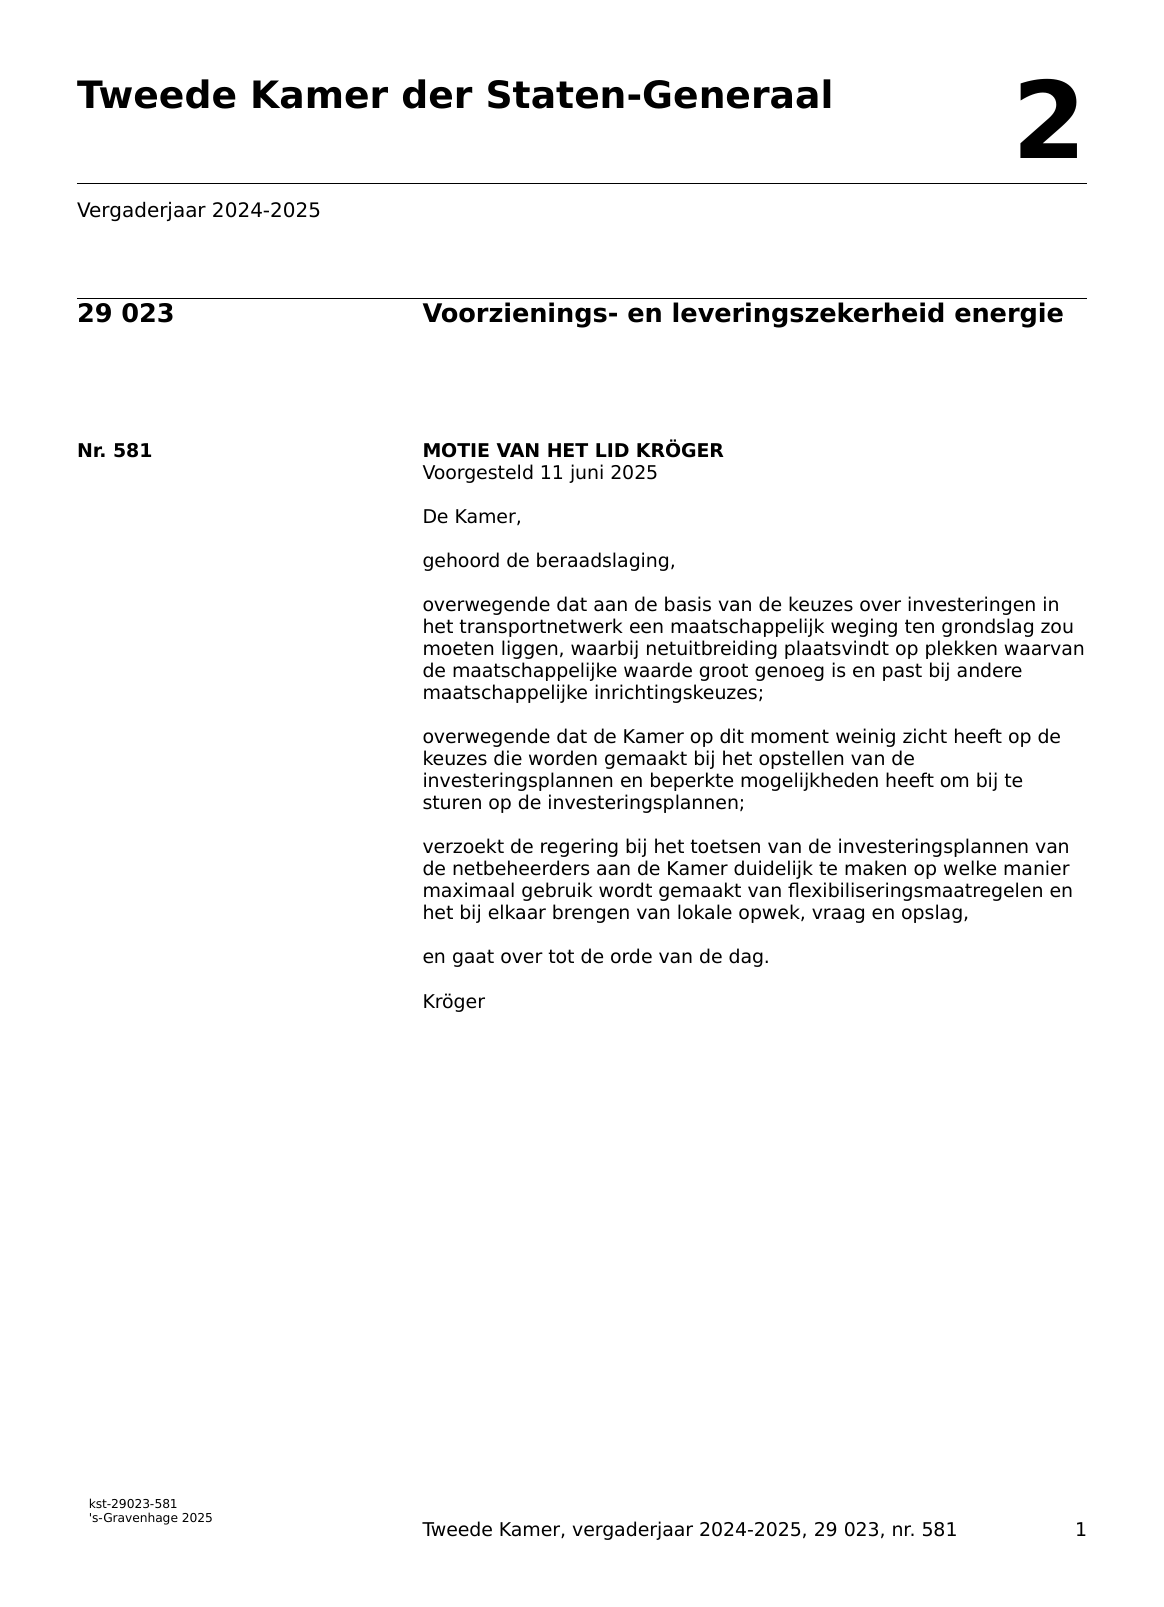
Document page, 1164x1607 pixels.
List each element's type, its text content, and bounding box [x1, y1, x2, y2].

text De Kamer, [422, 506, 1087, 528]
text 's-Gravenhage 2025 [88, 1511, 323, 1525]
text en gaat over tot de orde van de dag. [422, 946, 1087, 968]
table_header Tweede Kamer der Staten-Generaal [77, 59, 886, 183]
text Voorgesteld 11 juni 2025 [422, 462, 1087, 484]
subtitle 29 023 Voorzienings- en leveringszekerheid energie [77, 299, 1087, 329]
table_header 2 [886, 59, 1087, 183]
text kst-29023-581 [88, 1497, 323, 1511]
text verzoekt de regering bij het toetsen van de investeringsplannen van de netbeheerders aan de Kamer duidelijk te maken op welke manier maximaal gebruik wordt gemaakt van flexibiliseringsmaatregelen en het bij elkaar brengen van lokale opwek, vraag en opslag, [422, 836, 1087, 924]
table_cell Vergaderjaar 2024-2025 [77, 184, 1087, 298]
text overwegende dat aan de basis van de keuzes over investeringen in het transportnetwerk een maatschappelijk weging ten grondslag zou moeten liggen, waarbij netuitbreiding plaatsvindt op plekken waarvan de maatschappelijke waarde groot genoeg is en past bij andere maatschappelijke inrichtingskeuzes; [422, 594, 1087, 704]
subtitle Nr. 581 MOTIE VAN HET LID KRÖGER [77, 440, 1087, 462]
text overwegende dat de Kamer op dit moment weinig zicht heeft op de keuzes die worden gemaakt bij het opstellen van de investeringsplannen en beperkte mogelijkheden heeft om bij te sturen op de investeringsplannen; [422, 726, 1087, 814]
text Kröger [422, 991, 1087, 1013]
text gehoord de beraadslaging, [422, 550, 1087, 572]
